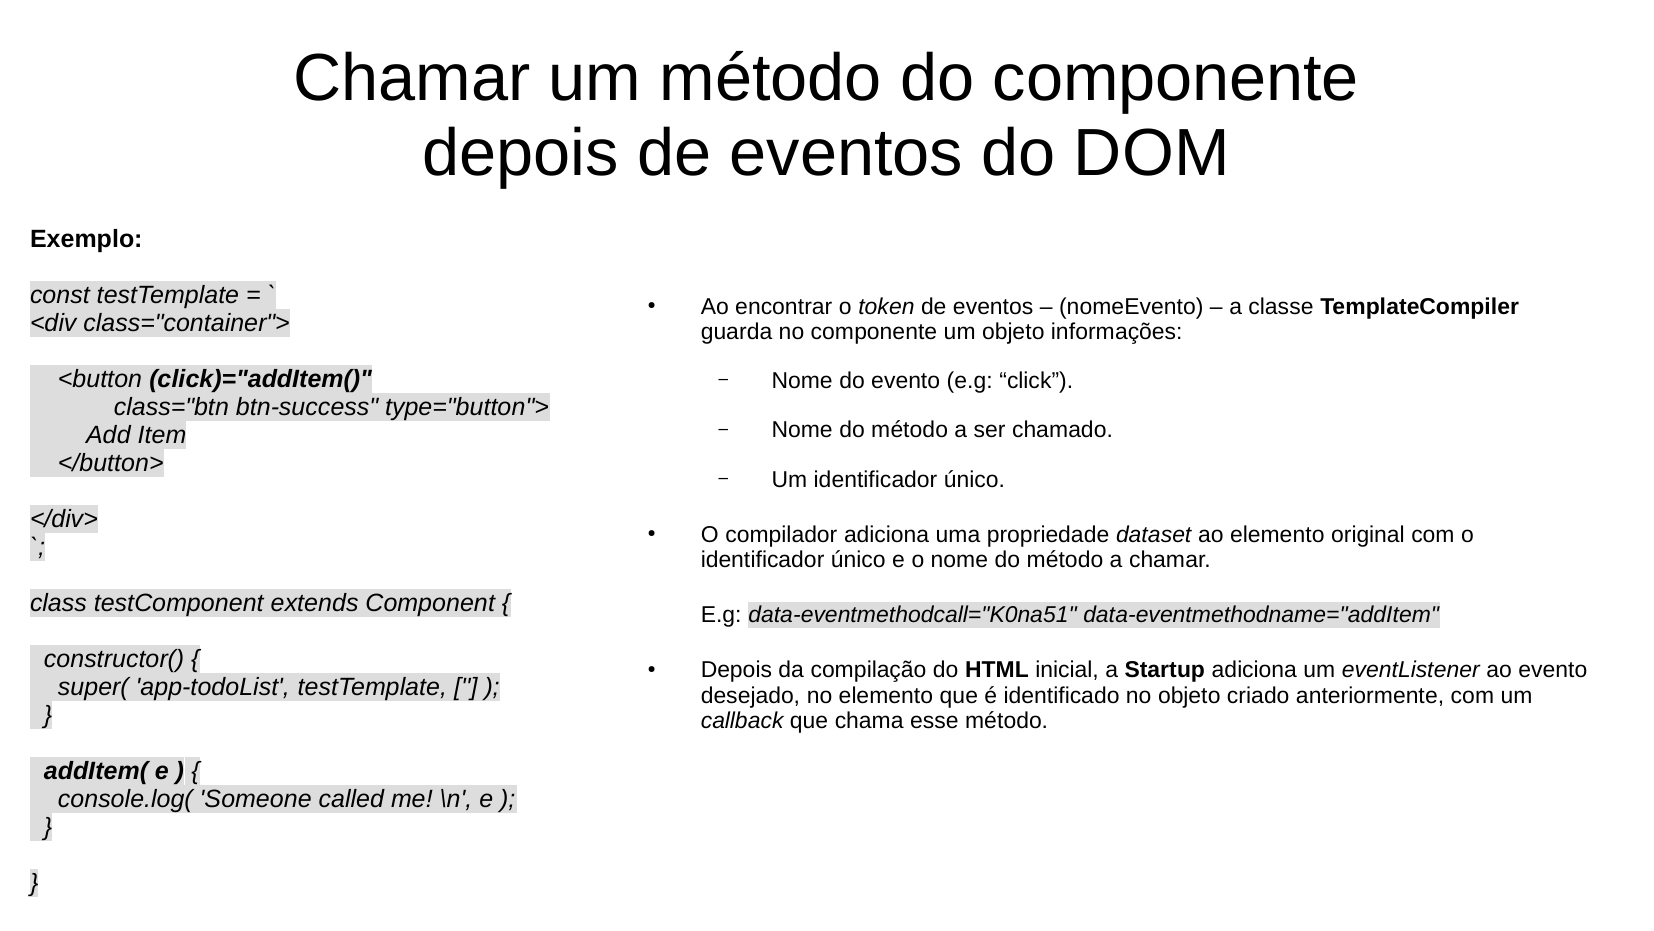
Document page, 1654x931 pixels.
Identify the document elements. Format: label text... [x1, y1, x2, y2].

list Exemplo: const testTemplate = ` <div class="container"> <button (click)="addItem()" class="btn btn-success" type="button"> Add Item </button> </div> `; class testComponent extends Component { constructor() { super( 'app-todoList', testTemplate, [''] ); } addItem( e ) { console.log( 'Someone called me! \n', e ); } } [30, 225, 691, 900]
title Chamar um método do componente depois de eventos do DOM [82, 37, 1571, 193]
list Ao encontrar o token de eventos – (nomeEvento) – a classe TemplateCompiler guarda no componente um objeto informações: Nome do evento (e.g: “click”). Nome do método a ser chamado. Um identificador único. O compilador adiciona uma propriedade dataset ao elemento original com o identificador único e o nome do método a chamar. E.g: data-eventmethodcall="K0na51" data-eventmethodname="addItem" Depois da compilação do HTML inicial, a Startup adiciona um eventListener ao evento desejado, no elemento que é identificado no objeto criado anteriormente, com um callback que chama esse método. [630, 293, 1591, 833]
